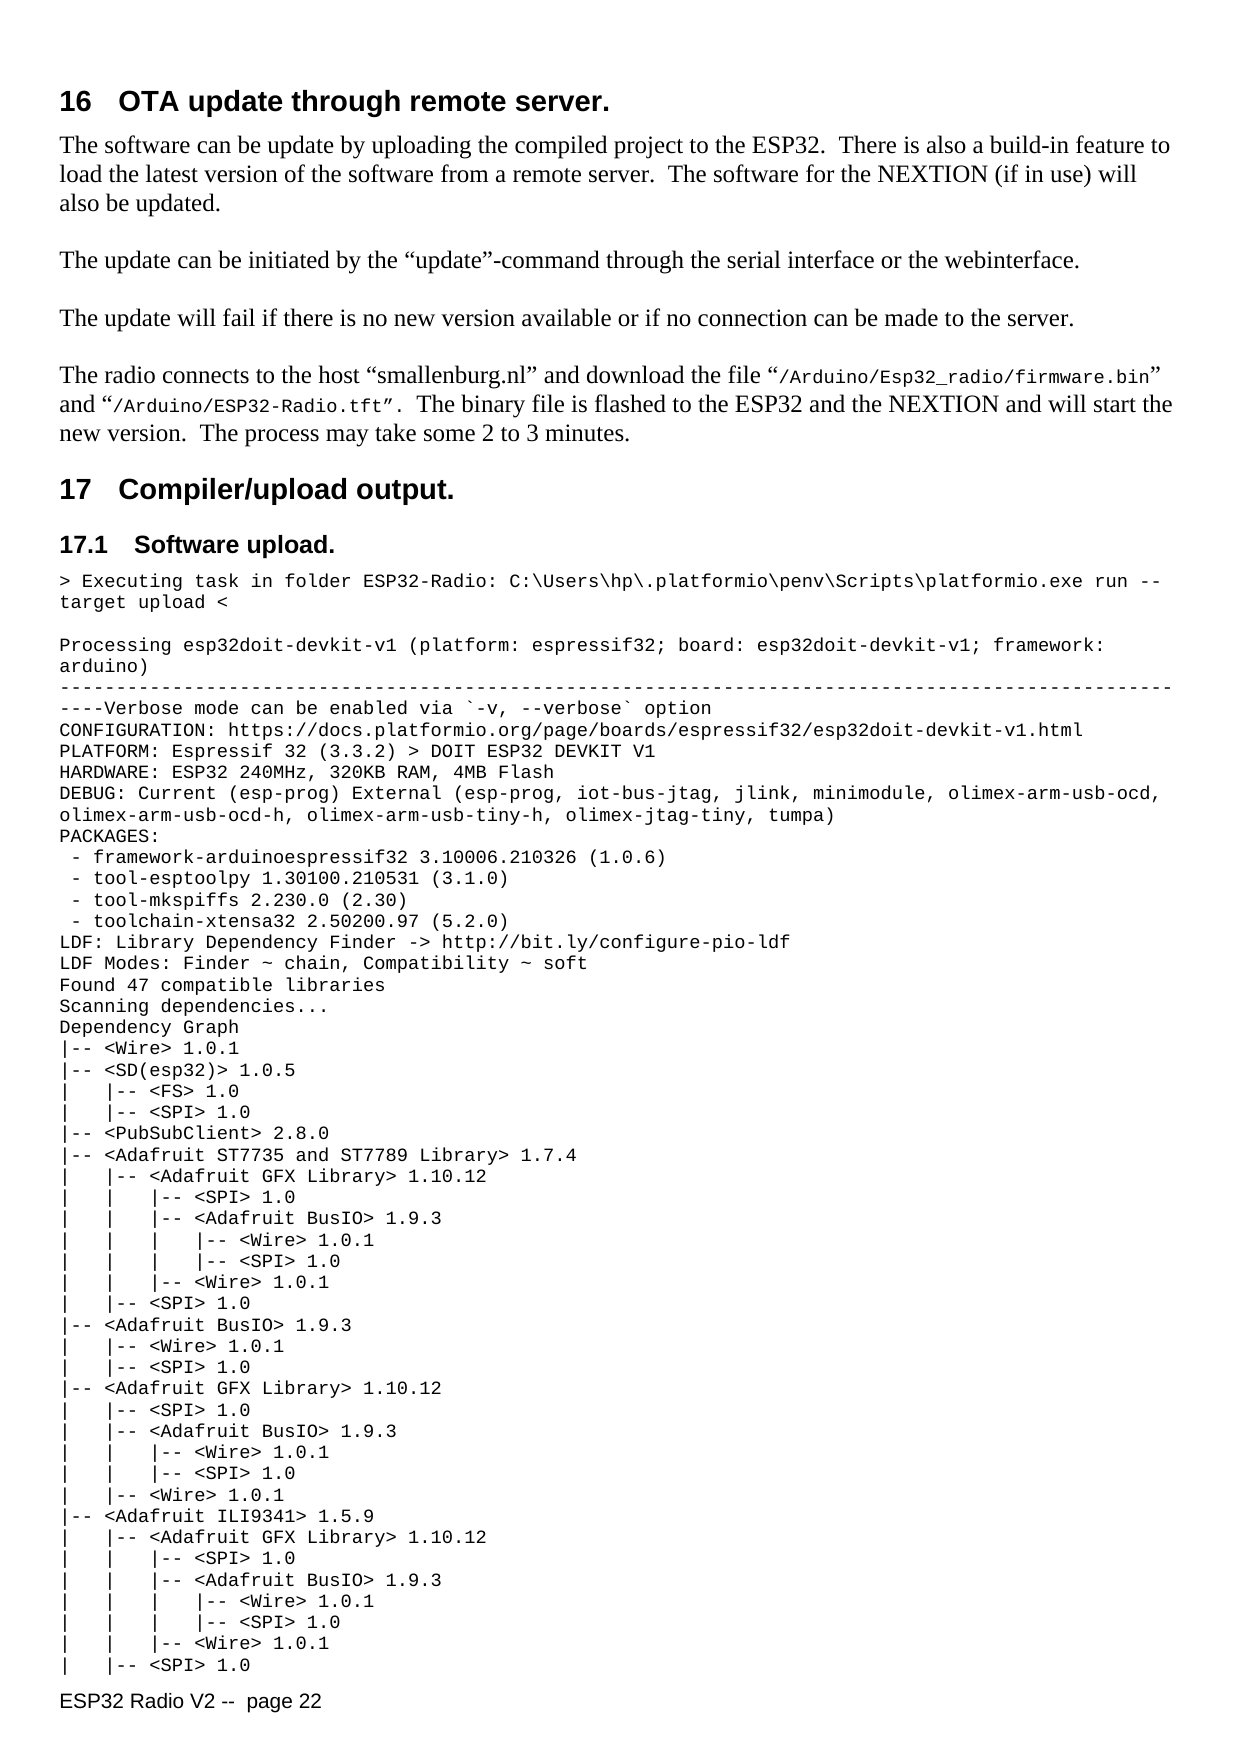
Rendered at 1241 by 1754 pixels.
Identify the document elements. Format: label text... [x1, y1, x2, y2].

text | | |-- <SPI> 1.0 [59, 1549, 1181, 1570]
text | |-- <Adafruit BusIO> 1.9.3 [59, 1422, 1181, 1443]
text | | |-- <Wire> 1.0.1 [59, 1273, 1181, 1294]
text | |-- <SPI> 1.0 [59, 1358, 1181, 1379]
text Dependency Graph [59, 1018, 1181, 1039]
text Found 47 compatible libraries [59, 975, 1181, 997]
subtitle Software upload. [59, 530, 1181, 559]
text HARDWARE: ESP32 240MHz, 320KB RAM, 4MB Flash [59, 763, 1181, 784]
text -------------------------------------------------------------------------------------------------------Verbose mode can be enabled via `-v, --verbose` option [59, 678, 1181, 720]
text | |-- <Adafruit GFX Library> 1.10.12 [59, 1528, 1181, 1549]
text PACKAGES: [59, 827, 1181, 848]
text The update will fail if there is no new version available or if no connection can be made to the server. [59, 303, 1181, 360]
subtitle OTA update through remote server. [59, 84, 1181, 118]
text | |-- <SPI> 1.0 [59, 1103, 1181, 1124]
text - toolchain-xtensa32 2.50200.97 (5.2.0) [59, 912, 1181, 933]
text LDF: Library Dependency Finder -> http://bit.ly/configure-pio-ldf [59, 933, 1181, 954]
text | |-- <FS> 1.0 [59, 1082, 1181, 1103]
text | | |-- <Adafruit BusIO> 1.9.3 [59, 1209, 1181, 1230]
text - framework-arduinoespressif32 3.10006.210326 (1.0.6) [59, 848, 1181, 869]
text | |-- <Wire> 1.0.1 [59, 1337, 1181, 1358]
text |-- <PubSubClient> 2.8.0 [59, 1124, 1181, 1145]
text |-- <Adafruit BusIO> 1.9.3 [59, 1315, 1181, 1337]
text | | |-- <Wire> 1.0.1 [59, 1443, 1181, 1464]
text | | | |-- <Wire> 1.0.1 [59, 1230, 1181, 1252]
text LDF Modes: Finder ~ chain, Compatibility ~ soft [59, 954, 1181, 975]
text | | |-- <SPI> 1.0 [59, 1464, 1181, 1485]
text | | | |-- <Wire> 1.0.1 [59, 1592, 1181, 1613]
text | |-- <Wire> 1.0.1 [59, 1485, 1181, 1507]
text |-- <SD(esp32)> 1.0.5 [59, 1060, 1181, 1082]
subtitle Compiler/upload output. [59, 472, 1181, 505]
text DEBUG: Current (esp-prog) External (esp-prog, iot-bus-jtag, jlink, minimodule, olimex-arm-usb-ocd, olimex-arm-usb-ocd-h, olimex-arm-usb-tiny-h, olimex-jtag-tiny, tumpa) [59, 784, 1181, 827]
text PLATFORM: Espressif 32 (3.3.2) > DOIT ESP32 DEVKIT V1 [59, 742, 1181, 763]
text The software can be update by uploading the compiled project to the ESP32. There is also a build-in feature to load the latest version of the software from a remote server. The software for the NEXTION (if in use) will also be updated. [59, 130, 1181, 216]
text |-- <Adafruit GFX Library> 1.10.12 [59, 1379, 1181, 1400]
text | | |-- <Wire> 1.0.1 [59, 1634, 1181, 1655]
text |-- <Wire> 1.0.1 [59, 1039, 1181, 1060]
text The update can be initiated by the “update”-command through the serial interface or the webinterface. [59, 245, 1181, 274]
text | | | |-- <SPI> 1.0 [59, 1252, 1181, 1273]
text | |-- <SPI> 1.0 [59, 1655, 1181, 1677]
text Processing esp32doit-devkit-v1 (platform: espressif32; board: esp32doit-devkit-v1; framework: arduino) [59, 635, 1181, 678]
text | | |-- <Adafruit BusIO> 1.9.3 [59, 1570, 1181, 1592]
text | |-- <Adafruit GFX Library> 1.10.12 [59, 1167, 1181, 1188]
text - tool-esptoolpy 1.30100.210531 (3.1.0) [59, 869, 1181, 890]
text > Executing task in folder ESP32-Radio: C:\Users\hp\.platformio\penv\Scripts\platformio.exe run --target upload < [59, 572, 1181, 614]
text |-- <Adafruit ILI9341> 1.5.9 [59, 1507, 1181, 1528]
text | | |-- <SPI> 1.0 [59, 1188, 1181, 1209]
text Scanning dependencies... [59, 997, 1181, 1018]
text | |-- <SPI> 1.0 [59, 1400, 1181, 1422]
text |-- <Adafruit ST7735 and ST7789 Library> 1.7.4 [59, 1145, 1181, 1167]
text | | | |-- <SPI> 1.0 [59, 1613, 1181, 1634]
text - tool-mkspiffs 2.230.0 (2.30) [59, 890, 1181, 912]
text The radio connects to the host “smallenburg.nl” and download the file “/Arduino/Esp32_radio/firmware.bin” and “/Arduino/ESP32-Radio.tft”. The binary file is flashed to the ESP32 and the NEXTION and will start the new version. The process may take some 2 to 3 minutes. [59, 360, 1181, 447]
text | |-- <SPI> 1.0 [59, 1294, 1181, 1315]
text CONFIGURATION: https://docs.platformio.org/page/boards/espressif32/esp32doit-devkit-v1.html [59, 720, 1181, 742]
